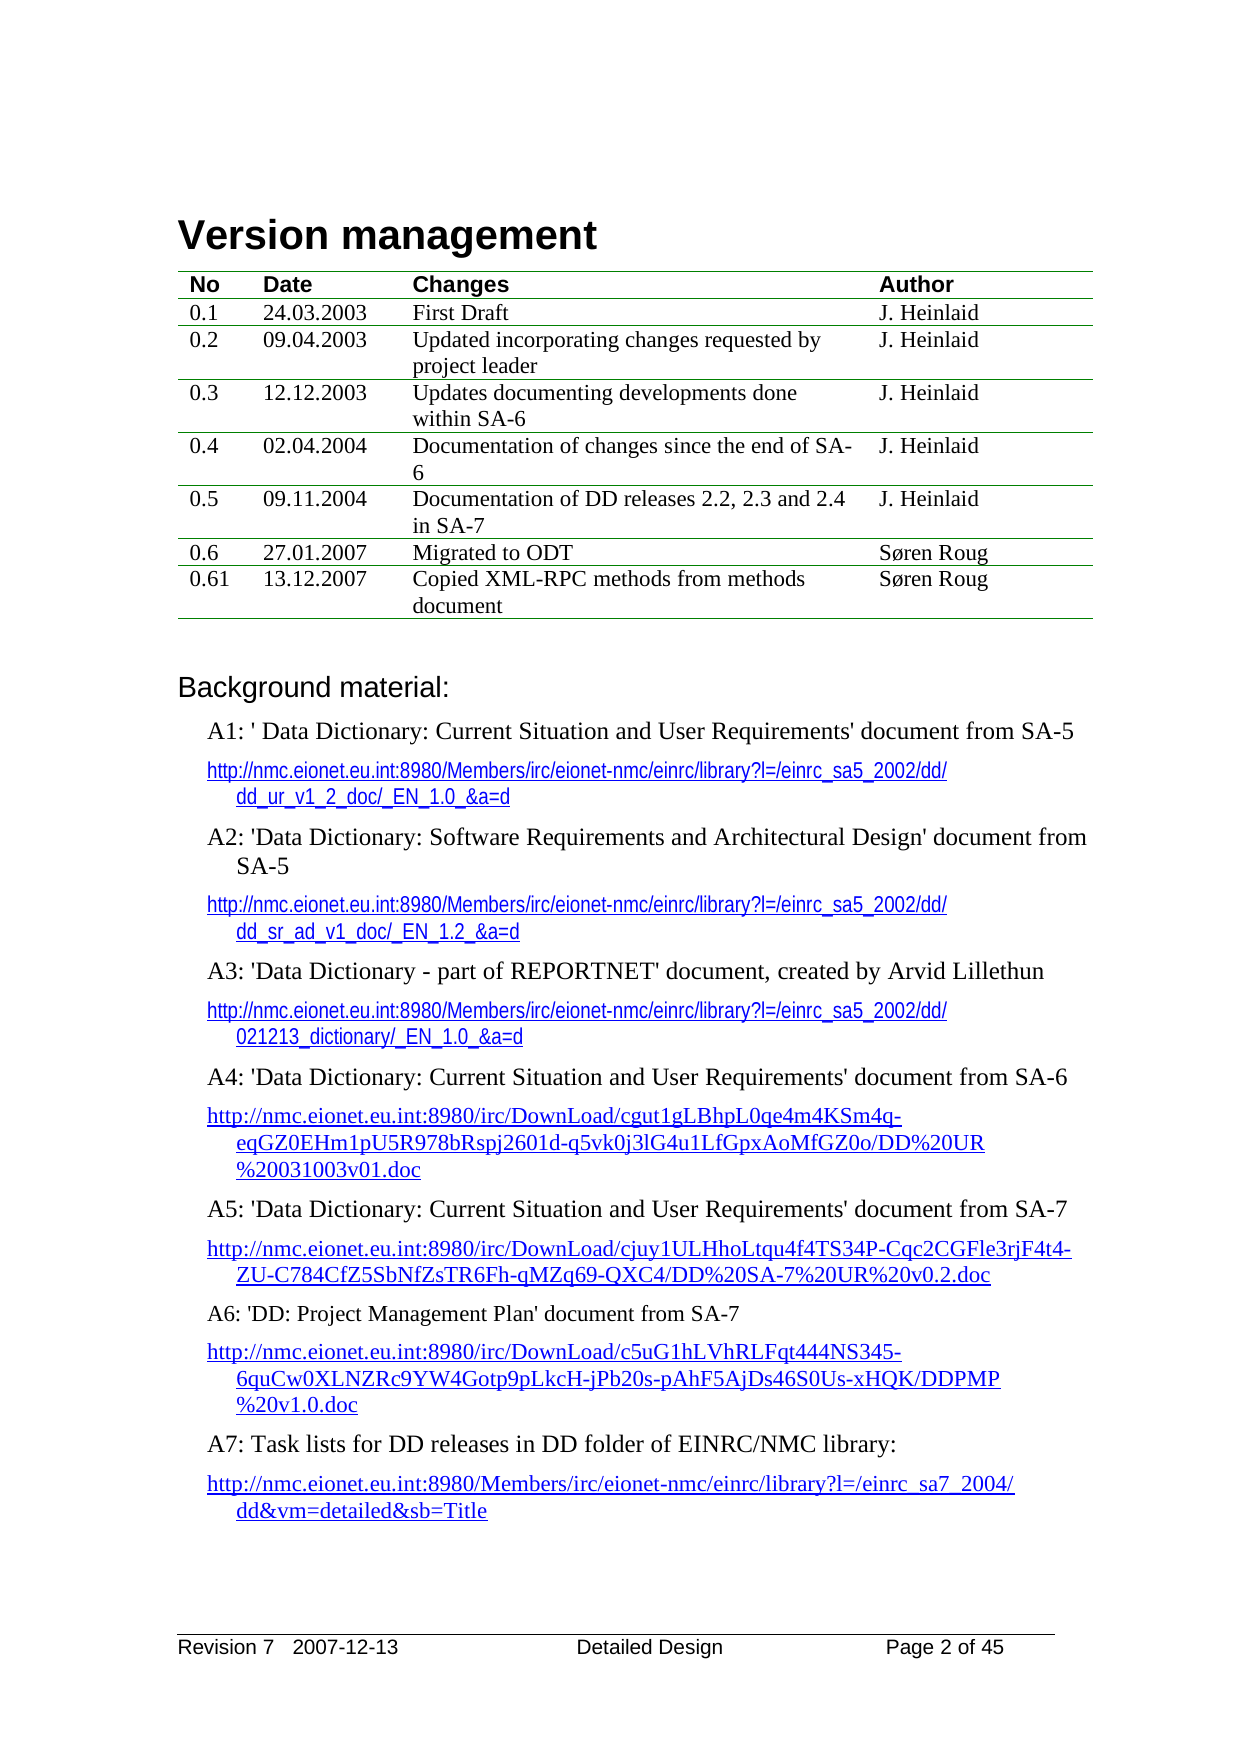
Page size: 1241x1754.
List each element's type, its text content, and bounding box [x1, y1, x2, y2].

text A6: 'DD: Project Management Plan' document from SA-7 [207, 1299, 1092, 1326]
text A4: 'Data Dictionary: Current Situation and User Requirements' document from SA-6 [207, 1062, 1092, 1091]
table_cell Documentation of DD releases 2.2, 2.3 and 2.4 in SA-7 [401, 486, 868, 538]
text http://nmc.eionet.eu.int:8980/Members/irc/eionet-nmc/einrc/library?l=/einrc_sa5_2002/dd/021213_dictionary/_EN_1.0_&a=d [207, 997, 1092, 1050]
table_header Changes [401, 272, 868, 298]
table_cell 27.01.2007 [252, 539, 401, 565]
text http://nmc.eionet.eu.int:8980/Members/irc/eionet-nmc/einrc/library?l=/einrc_sa5_2002/dd/dd_ur_v1_2_doc/_EN_1.0_&a=d [207, 757, 1092, 810]
table_cell 0.1 [178, 299, 252, 325]
text A5: 'Data Dictionary: Current Situation and User Requirements' document from SA-7 [207, 1194, 1092, 1223]
text http://nmc.eionet.eu.int:8980/irc/DownLoad/c5uG1hLVhRLFqt444NS345-6quCw0XLNZRc9YW4Gotp9pLkcH-jPb20s-pAhF5AjDs46S0Us-xHQK/DDPMP%20v1.0.doc [207, 1338, 1092, 1418]
table_cell 13.12.2007 [252, 566, 401, 618]
table_cell 02.04.2004 [252, 433, 401, 485]
table_header Author [868, 272, 1093, 298]
table_cell Søren Roug [868, 539, 1093, 565]
text http://nmc.eionet.eu.int:8980/irc/DownLoad/cjuy1ULHhoLtqu4f4TS34P-Cqc2CGFle3rjF4t4-ZU-C784CfZ5SbNfZsTR6Fh-qMZq69-QXC4/DD%20SA-7%20UR%20v0.2.doc [207, 1235, 1092, 1288]
table_header Date [252, 272, 401, 298]
table_cell 0.6 [178, 539, 252, 565]
text http://nmc.eionet.eu.int:8980/irc/DownLoad/cgut1gLBhpL0qe4m4KSm4q-eqGZ0EHm1pU5R978bRspj2601d-q5vk0j3lG4u1LfGpxAoMfGZ0o/DD%20UR%20031003v01.doc [207, 1102, 1092, 1182]
table_cell 09.04.2003 [252, 326, 401, 379]
table_cell 24.03.2003 [252, 299, 401, 325]
table_cell J. Heinlaid [868, 326, 1093, 379]
table_cell 09.11.2004 [252, 486, 401, 538]
table_cell J. Heinlaid [868, 486, 1093, 538]
table_header No [178, 272, 252, 298]
table_cell 0.3 [178, 380, 252, 432]
text http://nmc.eionet.eu.int:8980/Members/irc/eionet-nmc/einrc/library?l=/einrc_sa5_2002/dd/dd_sr_ad_v1_doc/_EN_1.2_&a=d [207, 891, 1092, 944]
table_cell First Draft [401, 299, 868, 325]
text http://nmc.eionet.eu.int:8980/Members/irc/eionet-nmc/einrc/library?l=/einrc_sa7_2004/dd&vm=detailed&sb=Title [207, 1470, 1092, 1523]
table_cell 0.5 [178, 486, 252, 538]
text A1: ' Data Dictionary: Current Situation and User Requirements' document from SA-5 [207, 716, 1092, 745]
table_cell 0.2 [178, 326, 252, 379]
table_cell 12.12.2003 [252, 380, 401, 432]
text A7: Task lists for DD releases in DD folder of EINRC/NMC library: [207, 1429, 1092, 1458]
table_cell Updated incorporating changes requested by project leader [401, 326, 868, 379]
table_cell 0.61 [178, 566, 252, 618]
table_cell Migrated to ODT [401, 539, 868, 565]
text A3: 'Data Dictionary - part of REPORTNET' document, created by Arvid Lillethun [207, 956, 1092, 985]
table_cell 0.4 [178, 433, 252, 485]
table_cell J. Heinlaid [868, 299, 1093, 325]
table_cell J. Heinlaid [868, 380, 1093, 432]
table_cell Documentation of changes since the end of SA-6 [401, 433, 868, 485]
table_cell Copied XML-RPC methods from methods document [401, 566, 868, 618]
table_cell Søren Roug [868, 566, 1093, 618]
subtitle Background material: [177, 670, 1092, 703]
table_cell J. Heinlaid [868, 433, 1093, 485]
text A2: 'Data Dictionary: Software Requirements and Architectural Design' document from SA-5 [207, 821, 1092, 879]
table_cell Updates documenting developments done within SA-6 [401, 380, 868, 432]
subtitle Version management [177, 210, 1092, 258]
